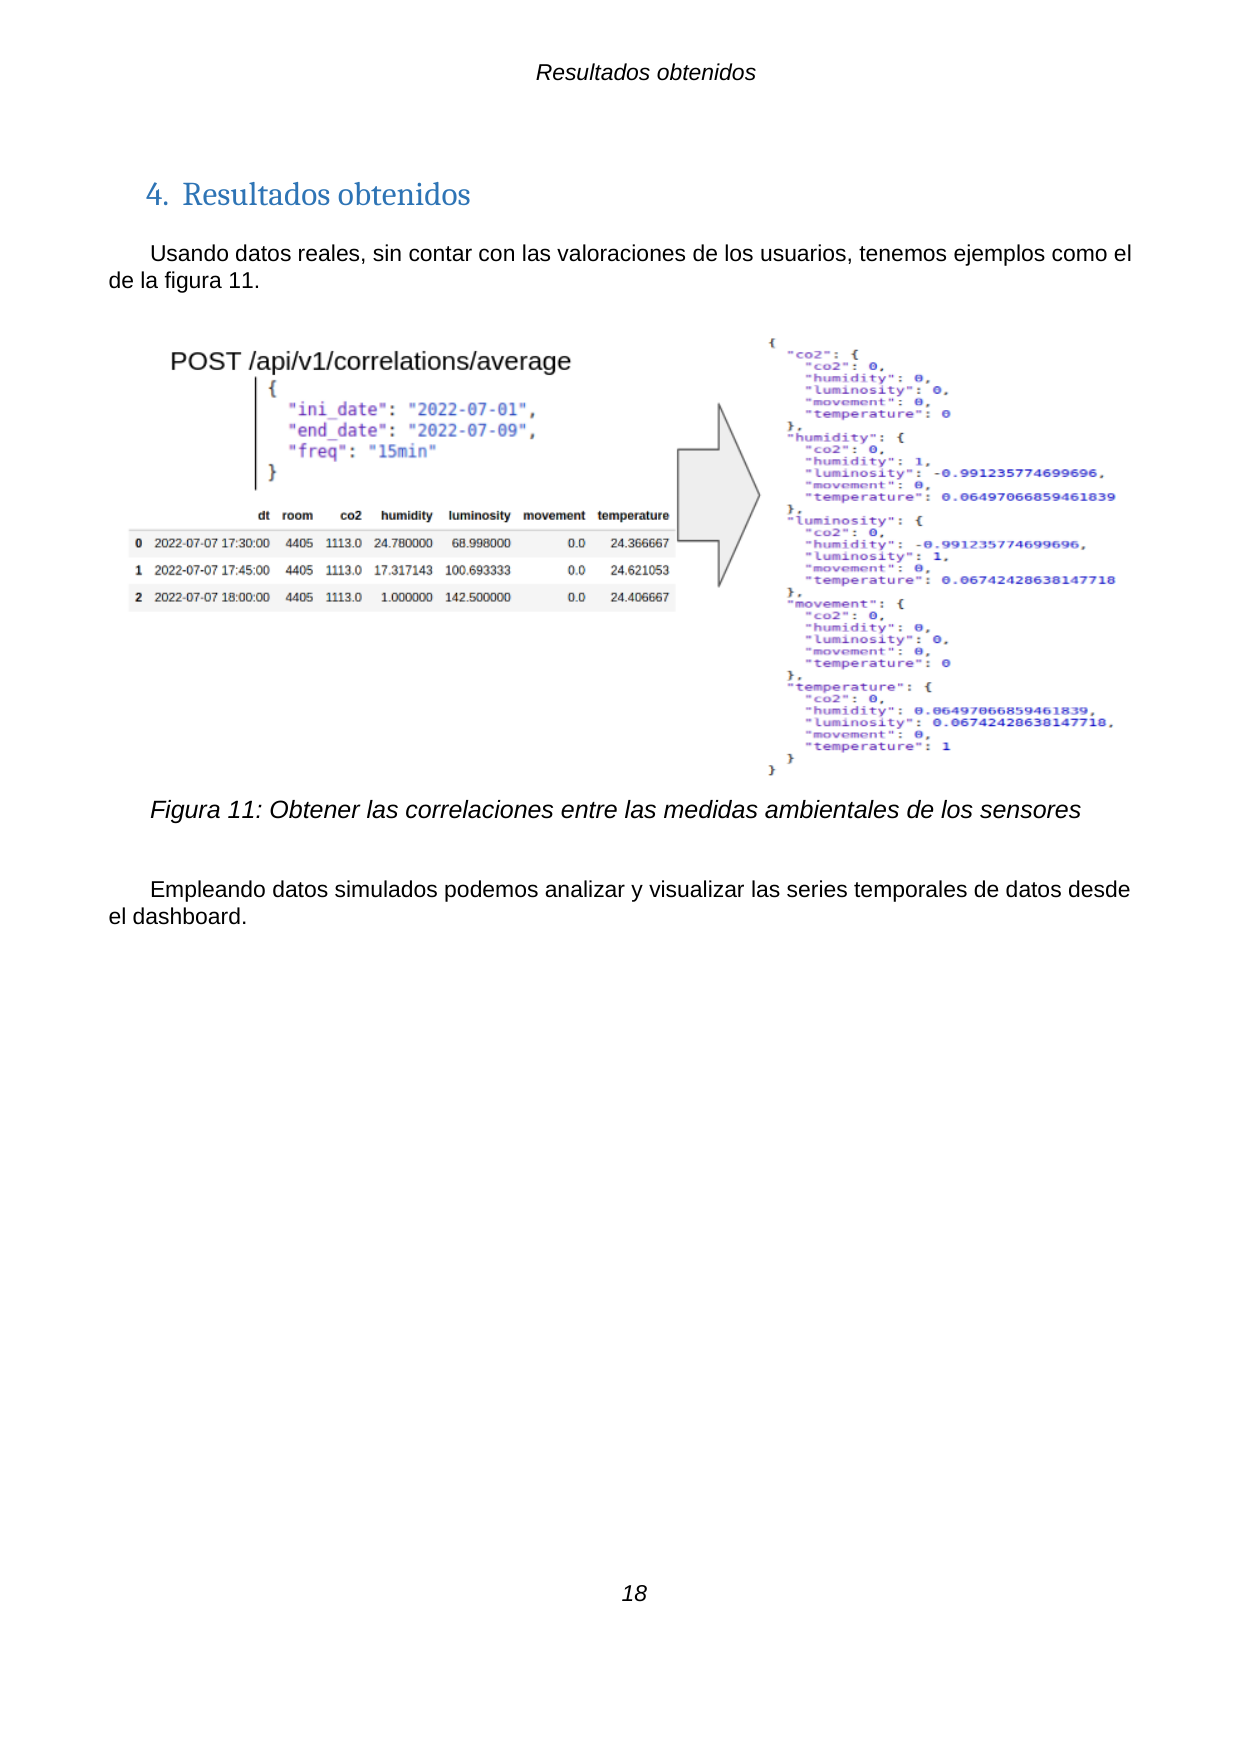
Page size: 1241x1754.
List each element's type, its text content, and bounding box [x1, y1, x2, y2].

text Figura 11: Obtener las correlaciones entre las medidas ambientales de los sensores [108, 783, 1142, 824]
text Usando datos reales, sin contar con las valoraciones de los usuarios, tenemos ejemplos como el de la figura 11. [108, 240, 1142, 293]
picture [108, 331, 1142, 783]
text Empleando datos simulados podemos analizar y visualizar las series temporales de datos desde el dashboard. [108, 876, 1142, 929]
subtitle Resultados obtenidos [146, 176, 1142, 214]
